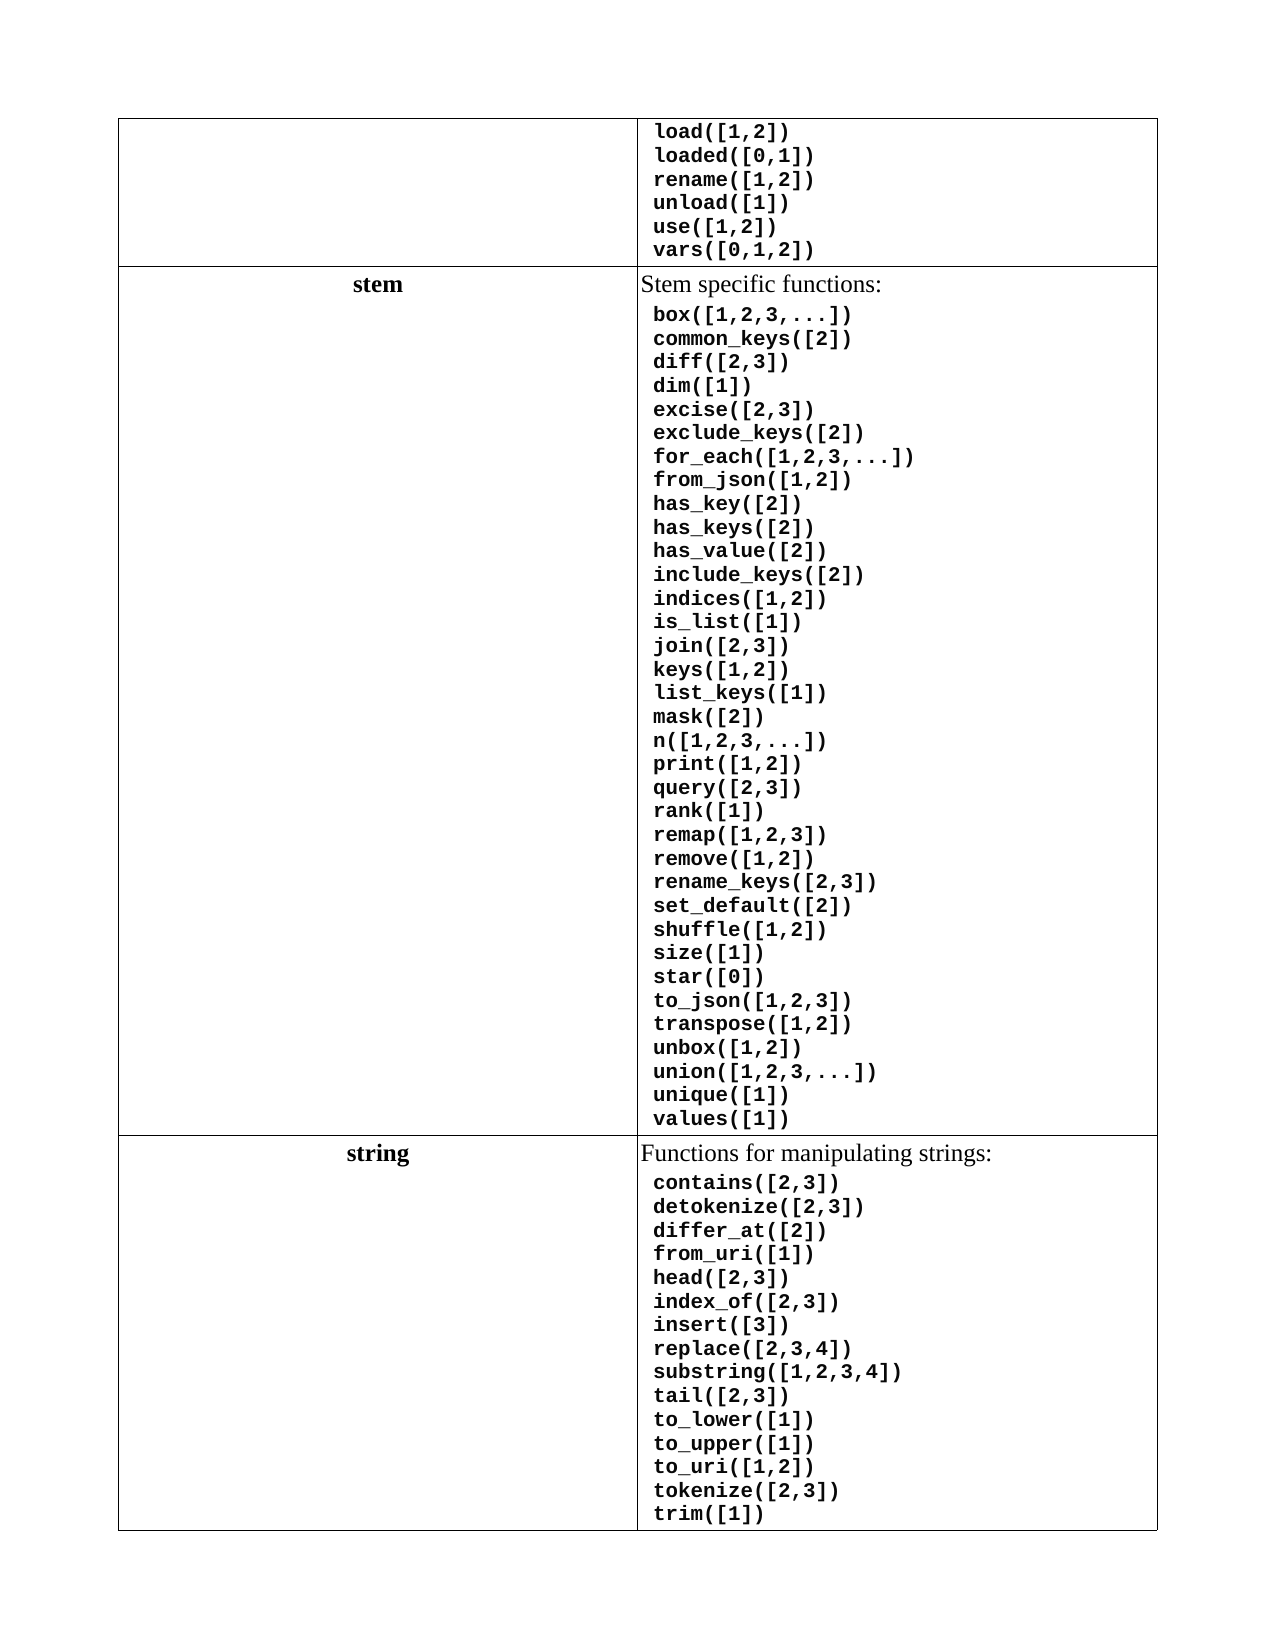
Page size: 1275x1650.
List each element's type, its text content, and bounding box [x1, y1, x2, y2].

table_cell load([1,2]) loaded([0,1]) rename([1,2]) unload([1]) use([1,2]) vars([0,1,2]) [638, 119, 1157, 266]
table_cell string [119, 1136, 637, 1530]
table_cell Stem specific functions: box([1,2,3,...]) common_keys([2]) diff([2,3]) dim([1]) excise([2,3]) exclude_keys([2]) for_each([1,2,3,...]) from_json([1,2]) has_key([2]) has_keys([2]) has_value([2]) include_keys([2]) indices([1,2]) is_list([1]) join([2,3]) keys([1,2]) list_keys([1]) mask([2]) n([1,2,3,...]) print([1,2]) query([2,3]) rank([1]) remap([1,2,3]) remove([1,2]) rename_keys([2,3]) set_default([2]) shuffle([1,2]) size([1]) star([0]) to_json([1,2,3]) transpose([1,2]) unbox([1,2]) union([1,2,3,...]) unique([1]) values([1]) [638, 267, 1157, 1134]
table_cell stem [119, 267, 637, 1134]
table_cell Functions for manipulating strings: contains([2,3]) detokenize([2,3]) differ_at([2]) from_uri([1]) head([2,3]) index_of([2,3]) insert([3]) replace([2,3,4]) substring([1,2,3,4]) tail([2,3]) to_lower([1]) to_upper([1]) to_uri([1,2]) tokenize([2,3]) trim([1]) [638, 1136, 1157, 1530]
table_cell [119, 119, 637, 266]
